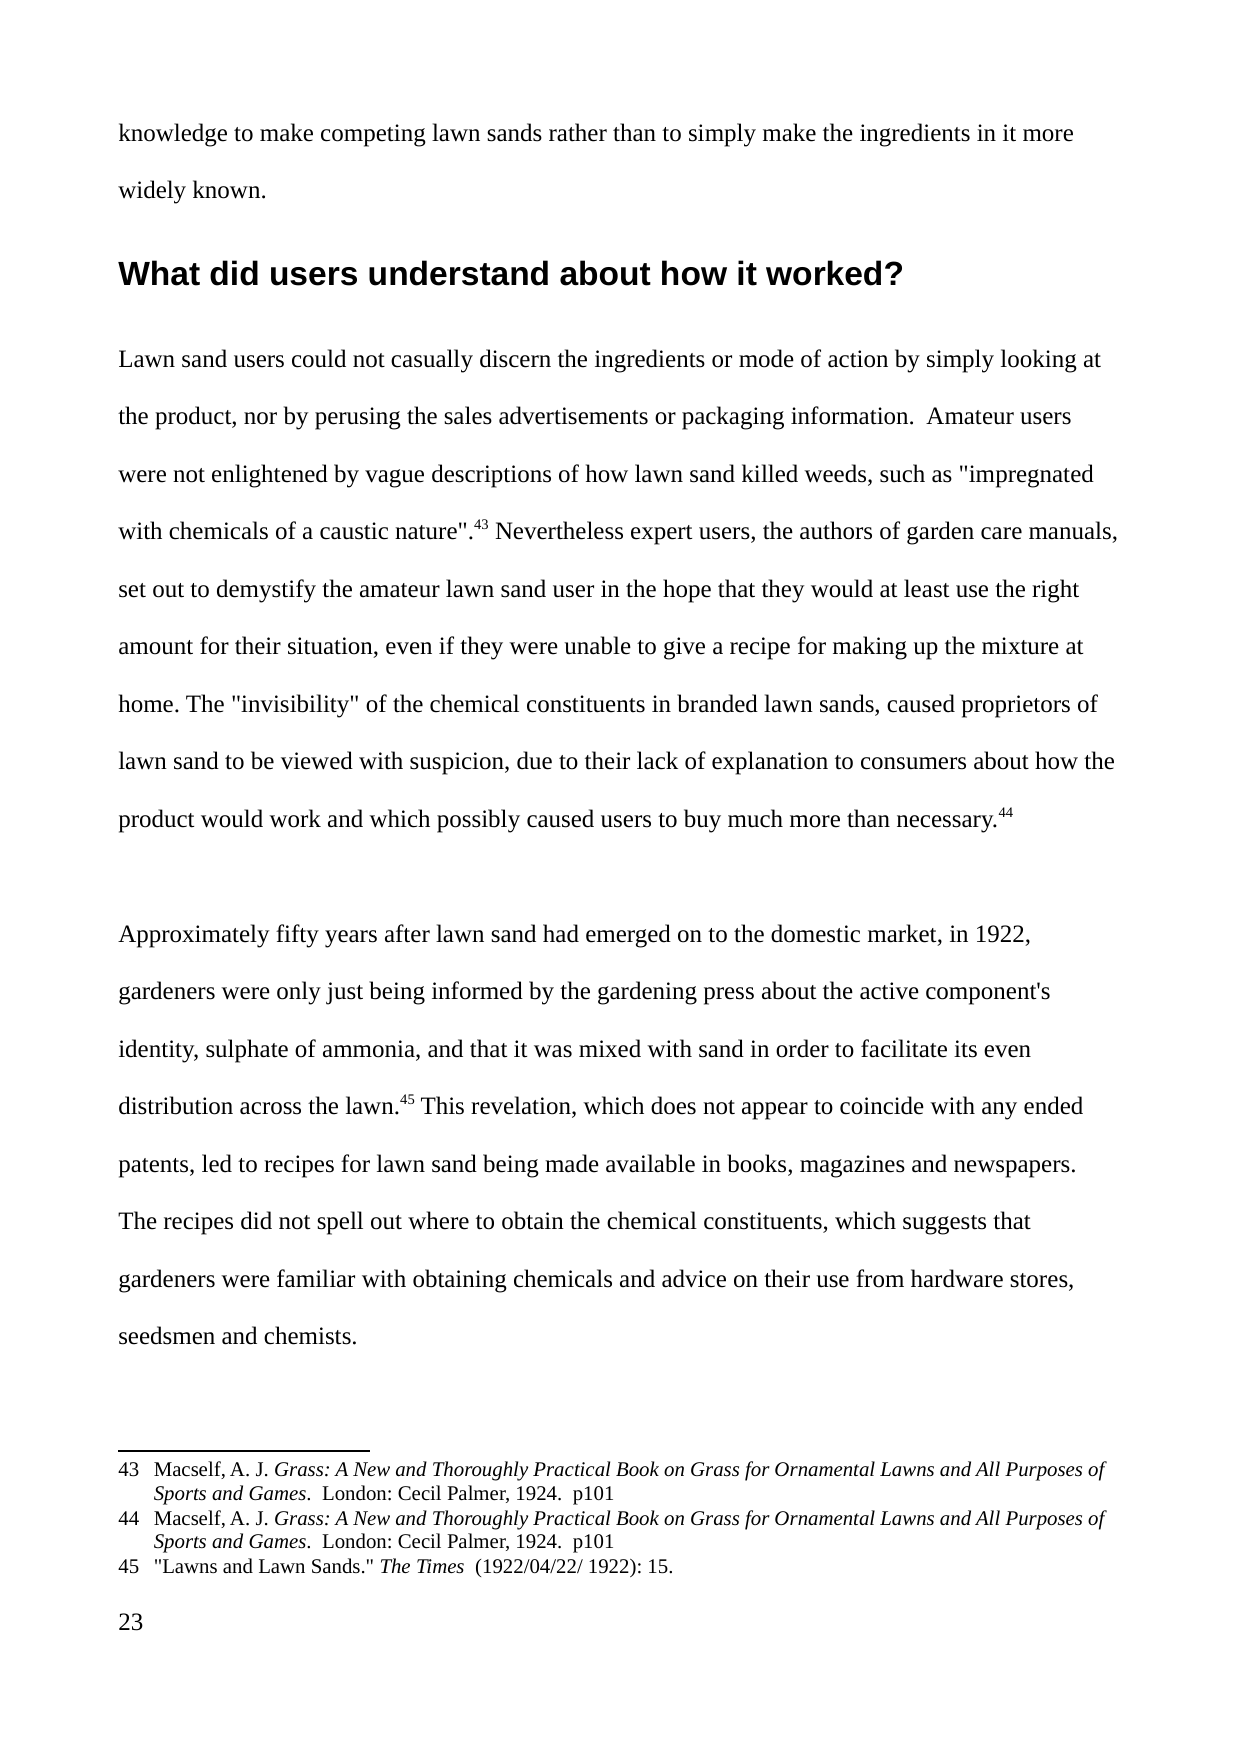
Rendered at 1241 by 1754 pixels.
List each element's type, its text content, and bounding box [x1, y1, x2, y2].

text "Lawns and Lawn Sands." The Times (1922/04/22/ 1922): 15. [118, 1553, 1122, 1578]
subtitle What did users understand about how it worked? [118, 254, 1122, 293]
text Macself, A. J. Grass: A New and Thoroughly Practical Book on Grass for Ornamental Lawns and All Purposes of Sports and Games. London: Cecil Palmer, 1924. p101 [118, 1505, 1122, 1553]
text Approximately fifty years after lawn sand had emerged on to the domestic market, in 1922, gardeners were only just being informed by the gardening press about the active component's identity, sulphate of ammonia, and that it was mixed with sand in order to facilitate its even distribution across the lawn. This revelation, which does not appear to coincide with any ended patents, led to recipes for lawn sand being made available in books, magazines and newspapers. The recipes did not spell out where to obtain the chemical constituents, which suggests that gardeners were familiar with obtaining chemicals and advice on their use from hardware stores, seedsmen and chemists. [118, 919, 1122, 1350]
text Lawn sand users could not casually discern the ingredients or mode of action by simply looking at the product, nor by perusing the sales advertisements or packaging information. Amateur users were not enlightened by vague descriptions of how lawn sand killed weeds, such as "impregnated with chemicals of a caustic nature". Nevertheless expert users, the authors of garden care manuals, set out to demystify the amateur lawn sand user in the hope that they would at least use the right amount for their situation, even if they were unable to give a recipe for making up the mixture at home. The "invisibility" of the chemical constituents in branded lawn sands, caused proprietors of lawn sand to be viewed with suspicion, due to their lack of explanation to consumers about how the product would work and which possibly caused users to buy much more than necessary. [118, 344, 1122, 832]
text Macself, A. J. Grass: A New and Thoroughly Practical Book on Grass for Ornamental Lawns and All Purposes of Sports and Games. London: Cecil Palmer, 1924. p101 [118, 1457, 1122, 1505]
text knowledge to make competing lawn sands rather than to simply make the ingredients in it more widely known. [118, 118, 1122, 204]
